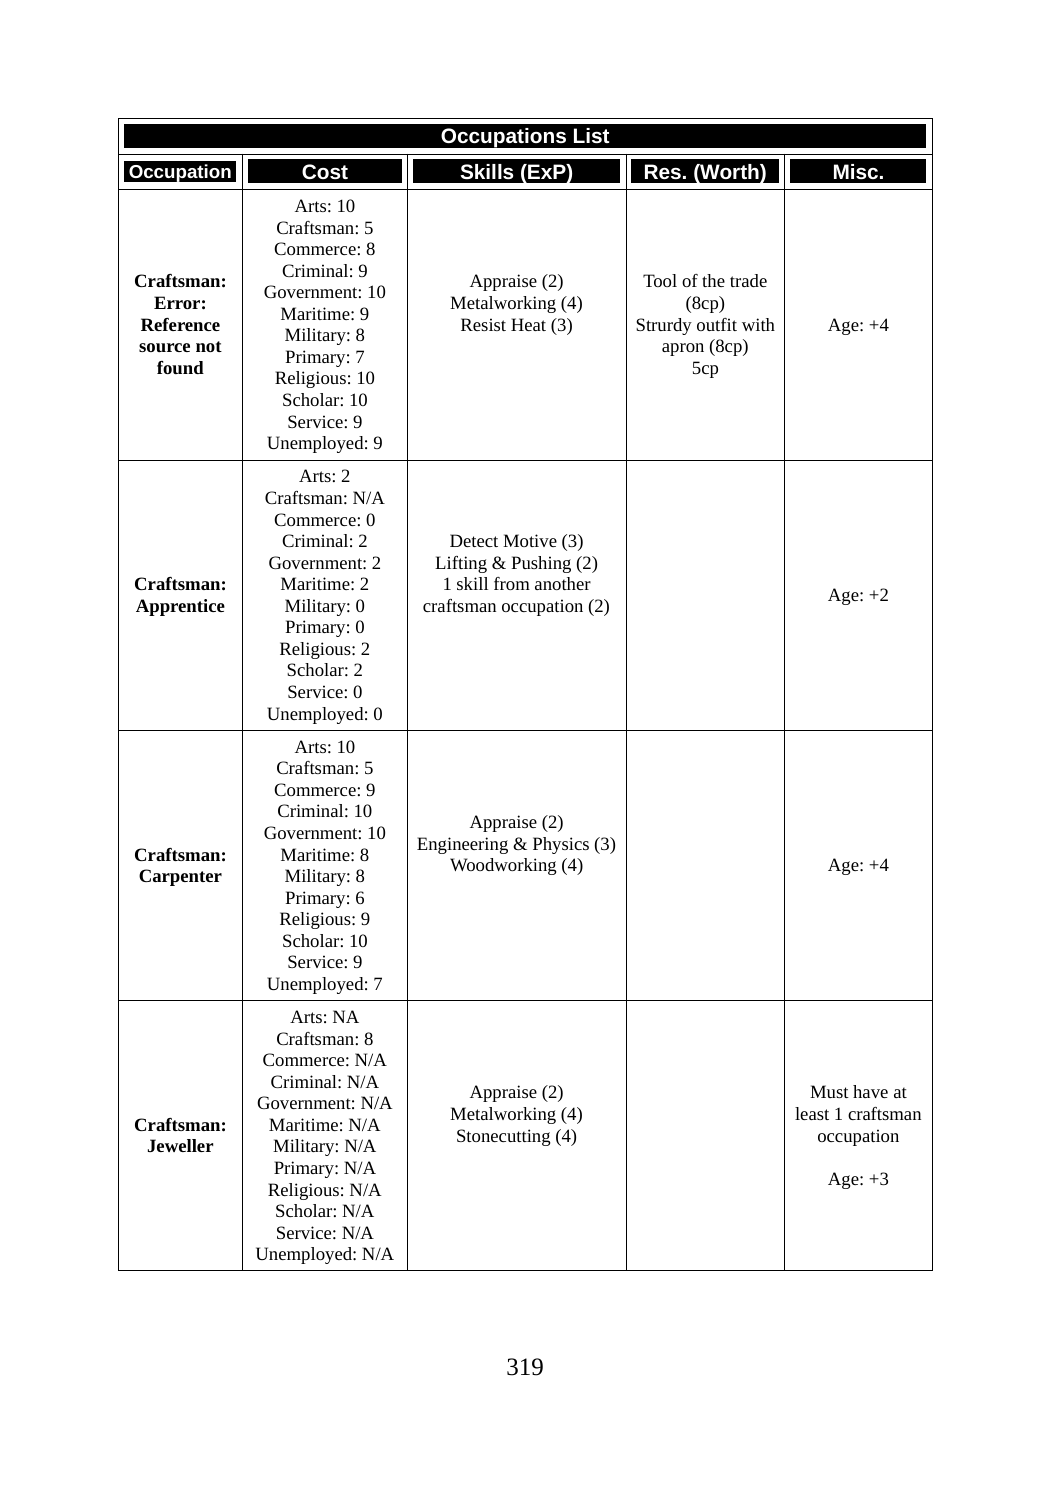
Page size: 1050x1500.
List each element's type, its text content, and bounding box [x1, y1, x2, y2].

table_header Occupations List [119, 119, 932, 154]
table_cell Cost [243, 155, 407, 189]
table_cell Age: +2 [785, 461, 932, 730]
table_cell Craftsman: Apprentice [119, 461, 242, 730]
table_cell Appraise (2) Engineering & Physics (3) Woodworking (4) [408, 731, 626, 1000]
table_cell Arts: NA Craftsman: 8 Commerce: N/A Criminal: N/A Government: N/A Maritime: N/A Military: N/A Primary: N/A Religious: N/A Scholar: N/A Service: N/A Unemployed: N/A [243, 1001, 407, 1270]
table_cell [627, 1001, 784, 1270]
table_cell Craftsman: Jeweller [119, 1001, 242, 1270]
table_cell Craftsman: Carpenter [119, 731, 242, 1000]
table_cell Skills (ExP) [408, 155, 626, 189]
table_cell Arts: 10 Craftsman: 5 Commerce: 8 Criminal: 9 Government: 10 Maritime: 9 Military: 8 Primary: 7 Religious: 10 Scholar: 10 Service: 9 Unemployed: 9 [243, 190, 407, 459]
table_cell Age: +4 [785, 190, 932, 459]
table_cell Arts: 10 Craftsman: 5 Commerce: 9 Criminal: 10 Government: 10 Maritime: 8 Military: 8 Primary: 6 Religious: 9 Scholar: 10 Service: 9 Unemployed: 7 [243, 731, 407, 1000]
table_cell Detect Motive (3) Lifting & Pushing (2) 1 skill from another craftsman occupation (2) [408, 461, 626, 730]
table_cell Appraise (2) Metalworking (4) Stonecutting (4) [408, 1001, 626, 1270]
table_cell [627, 731, 784, 1000]
table_cell Craftsman: Error: Reference source not found [119, 190, 242, 459]
table_cell Appraise (2) Metalworking (4) Resist Heat (3) [408, 190, 626, 459]
table_cell Res. (Worth) [627, 155, 784, 189]
table_cell Misc. [785, 155, 932, 189]
table_cell Age: +4 [785, 731, 932, 1000]
table_cell Must have at least 1 craftsman occupation Age: +3 [785, 1001, 932, 1270]
table_cell Tool of the trade (8cp) Strurdy outfit with apron (8cp) 5cp [627, 190, 784, 459]
table_cell Occupation [119, 155, 242, 189]
table_cell [627, 461, 784, 730]
table_cell Arts: 2 Craftsman: N/A Commerce: 0 Criminal: 2 Government: 2 Maritime: 2 Military: 0 Primary: 0 Religious: 2 Scholar: 2 Service: 0 Unemployed: 0 [243, 461, 407, 730]
